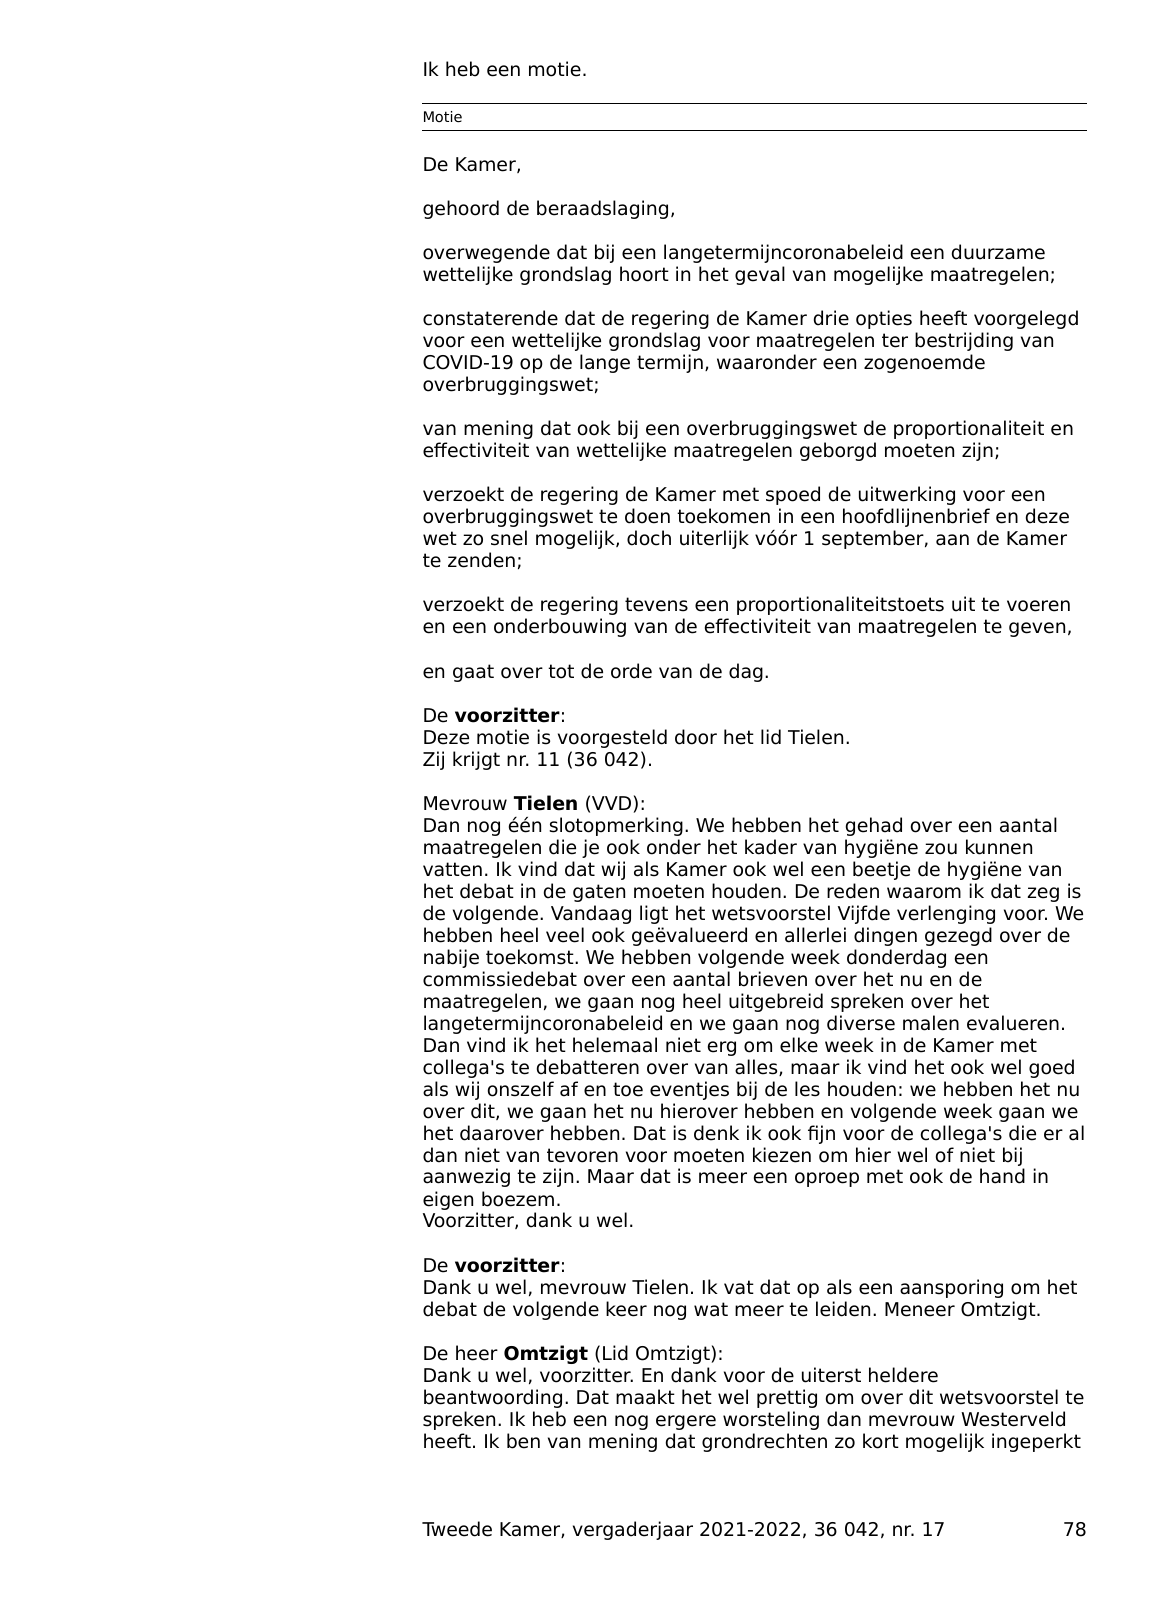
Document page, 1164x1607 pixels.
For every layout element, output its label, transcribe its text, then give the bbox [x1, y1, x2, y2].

text Deze motie is voorgesteld door het lid Tielen. [422, 727, 1087, 749]
text Dan nog één slotopmerking. We hebben het gehad over een aantal maatregelen die je ook onder het kader van hygiëne zou kunnen vatten. Ik vind dat wij als Kamer ook wel een beetje de hygiëne van het debat in de gaten moeten houden. De reden waarom ik dat zeg is de volgende. Vandaag ligt het wetsvoorstel Vijfde verlenging voor. We hebben heel veel ook geëvalueerd en allerlei dingen gezegd over de nabije toekomst. We hebben volgende week donderdag een commissiedebat over een aantal brieven over het nu en de maatregelen, we gaan nog heel uitgebreid spreken over het langetermijncoronabeleid en we gaan nog diverse malen evalueren. Dan vind ik het helemaal niet erg om elke week in de Kamer met collega's te debatteren over van alles, maar ik vind het ook wel goed als wij onszelf af en toe eventjes bij de les houden: we hebben het nu over dit, we gaan het nu hierover hebben en volgende week gaan we het daarover hebben. Dat is denk ik ook fijn voor de collega's die er al dan niet van tevoren voor moeten kiezen om hier wel of niet bij aanwezig te zijn. Maar dat is meer een oproep met ook de hand in eigen boezem. [422, 815, 1087, 1210]
text De heer Omtzigt (Lid Omtzigt): [422, 1343, 1087, 1365]
text Dank u wel, mevrouw Tielen. Ik vat dat op als een aansporing om het debat de volgende keer nog wat meer te leiden. Meneer Omtzigt. [422, 1277, 1087, 1321]
table_header Motie [422, 104, 1087, 130]
text Dank u wel, voorzitter. En dank voor de uiterst heldere beantwoording. Dat maakt het wel prettig om over dit wetsvoorstel te spreken. Ik heb een nog ergere worsteling dan mevrouw Westerveld heeft. Ik ben van mening dat grondrechten zo kort mogelijk ingeperkt [422, 1365, 1087, 1453]
text De Kamer, [422, 153, 1087, 176]
text De voorzitter: [422, 1254, 1087, 1277]
text constaterende dat de regering de Kamer drie opties heeft voorgelegd voor een wettelijke grondslag voor maatregelen ter bestrijding van COVID-19 op de lange termijn, waaronder een zogenoemde overbruggingswet; [422, 308, 1087, 396]
text Mevrouw Tielen (VVD): [422, 793, 1087, 815]
text en gaat over tot de orde van de dag. [422, 661, 1087, 682]
text verzoekt de regering tevens een proportionaliteitstoets uit te voeren en een onderbouwing van de effectiviteit van maatregelen te geven, [422, 594, 1087, 638]
text Voorzitter, dank u wel. [422, 1210, 1087, 1232]
text van mening dat ook bij een overbruggingswet de proportionaliteit en effectiviteit van wettelijke maatregelen geborgd moeten zijn; [422, 418, 1087, 462]
text verzoekt de regering de Kamer met spoed de uitwerking voor een overbruggingswet te doen toekomen in een hoofdlijnenbrief en deze wet zo snel mogelijk, doch uiterlijk vóór 1 september, aan de Kamer te zenden; [422, 484, 1087, 572]
text overwegende dat bij een langetermijncoronabeleid een duurzame wettelijke grondslag hoort in het geval van mogelijke maatregelen; [422, 242, 1087, 286]
text gehoord de beraadslaging, [422, 198, 1087, 220]
text Ik heb een motie. [422, 59, 1087, 81]
text De voorzitter: [422, 705, 1087, 727]
text Zij krijgt nr. 11 (36 042). [422, 749, 1087, 771]
